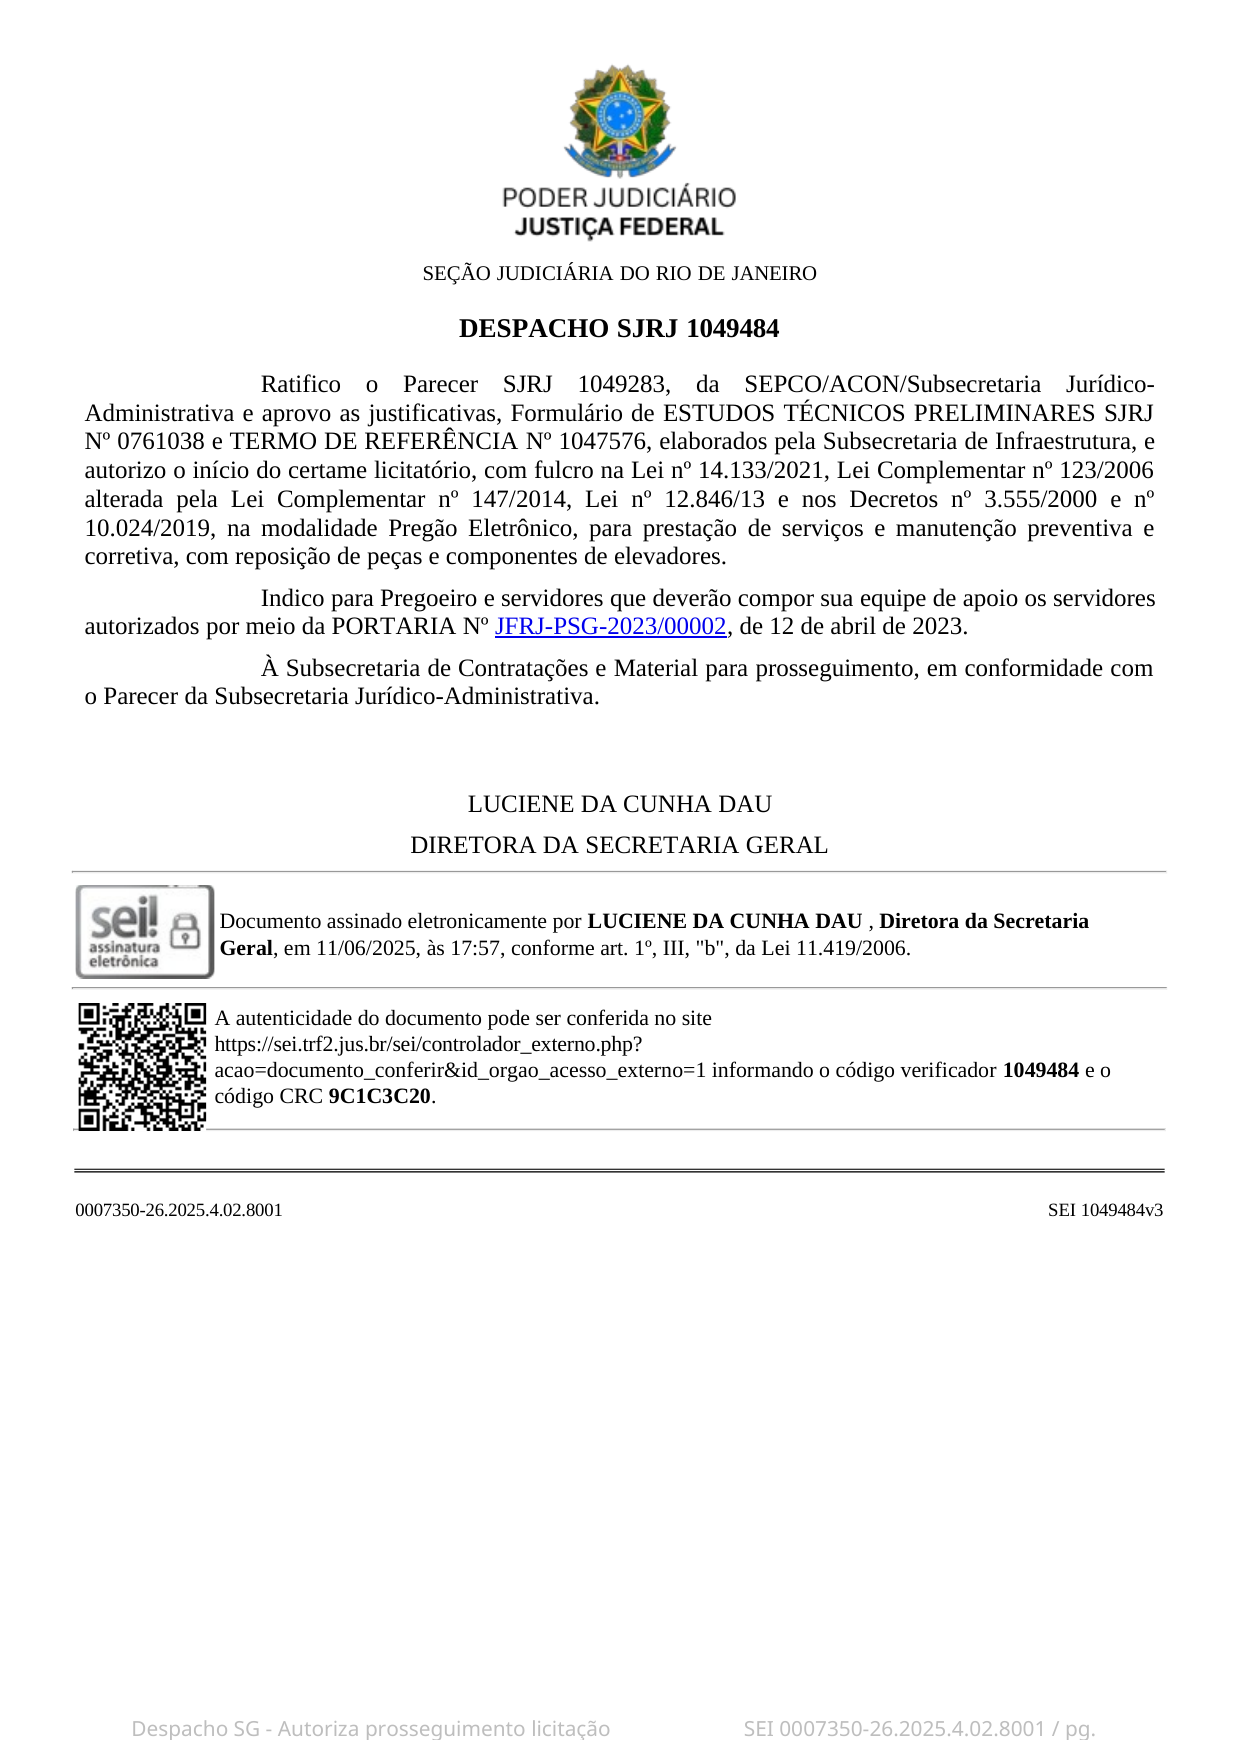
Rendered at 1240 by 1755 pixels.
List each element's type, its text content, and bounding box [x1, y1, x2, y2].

text Documento assinado eletronicamente por LUCIENE DA CUNHA DAU , Diretora da Secretaria Geral, em 11/06/2025, às 17:57, conforme art. 1º, III, "b", da Lei 11.419/2006. [219, 908, 1120, 960]
text DESPACHO SJRJ 1049484 [65, 312, 1174, 343]
subtitle LUCIENE DA CUNHA DAU DIRETORA DA SECRETARIA GERAL [410, 789, 829, 859]
text SEÇÃO JUDICIÁRIA DO RIO DE JANEIRO [65, 261, 1175, 285]
text À Subsecretaria de Contratações e Material para prosseguimento, em conformidade com o Parecer da Subsecretaria Jurídico-Administrativa. [84, 653, 1155, 710]
text Ratifico o Parecer SJRJ 1049283, da SEPCO/ACON/Subsecretaria Jurídico- Administrativa e aprovo as justificativas, Formulário de ESTUDOS TÉCNICOS PRELIMINARES SJRJ Nº 0761038 e TERMO DE REFERÊNCIA Nº 1047576, elaborados pela Subsecretaria de Infraestrutura, e autorizo o início do certame licitatório, com fulcro na Lei nº 14.133/2021, Lei Complementar nº 123/2006 alterada pela Lei Complementar nº 147/2014, Lei nº 12.846/13 e nos Decretos nº 3.555/2000 e nº 10.024/2019, na modalidade Pregão Eletrônico, para prestação de serviços e manutenção preventiva e corretiva, com reposição de peças e componentes de elevadores. [84, 369, 1156, 570]
text A autenticidade do documento pode ser conferida no site https://sei.trf2.jus.br/sei/controlador_externo.php? acao=documento_conferir&id_orgao_acesso_externo=1 informando o código verificador 1049484 e o código CRC 9C1C3C20. [214, 1005, 1120, 1108]
text 0007350-26.2025.4.02.8001 SEI 1049484v3 [59, 1199, 1180, 1221]
text Indico para Pregoeiro e servidores que deverão compor sua equipe de apoio os servidores autorizados por meio da PORTARIA Nº JFRJ-PSG-2023/00002, de 12 de abril de 2023. [84, 583, 1156, 640]
